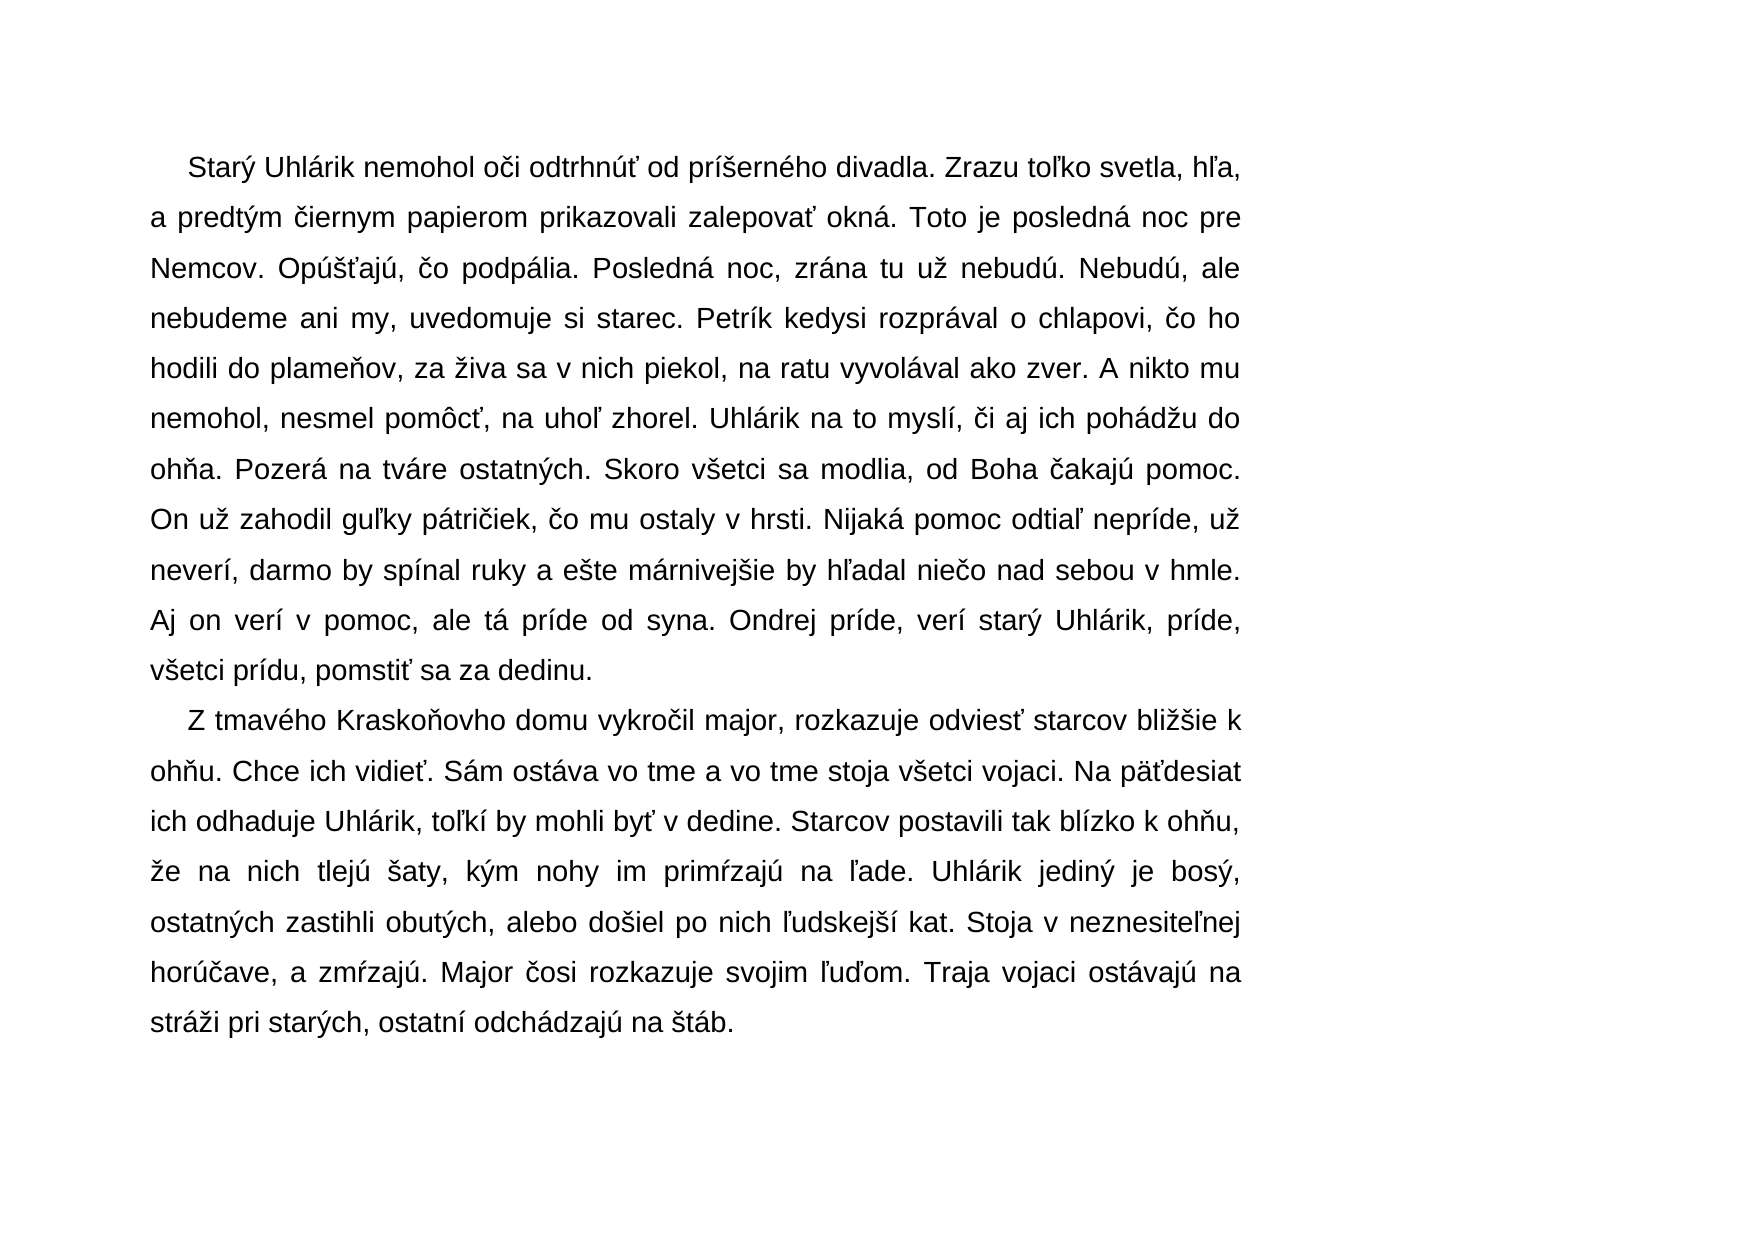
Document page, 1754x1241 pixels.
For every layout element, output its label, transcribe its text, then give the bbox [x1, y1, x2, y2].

text Starý Uhlárik nemohol oči odtrhnúť od príšerného divadla. Zrazu toľko svetla, hľa, a predtým čiernym papierom prikazovali zalepovať okná. Toto je posledná noc pre Nemcov. Opúšťajú, čo podpália. Posledná noc, zrána tu už nebudú. Nebudú, ale nebudeme ani my, uvedomuje si starec. Petrík kedysi rozprával o chlapovi, čo ho hodili do plameňov, za živa sa v nich piekol, na ratu vyvolával ako zver. A nikto mu nemohol, nesmel pomôcť, na uhoľ zhorel. Uhlárik na to myslí, či aj ich pohádžu do ohňa. Pozerá na tváre ostatných. Skoro všetci sa modlia, od Boha čakajú pomoc. On už zahodil guľky pátričiek, čo mu ostaly v hrsti. Nijaká pomoc odtiaľ nepríde, už neverí, darmo by spínal ruky a ešte márnivejšie by hľadal niečo nad sebou v hmle. Aj on verí v pomoc, ale tá príde od syna. Ondrej príde, verí starý Uhlárik, príde, všetci prídu, pomstiť sa za dedinu. [150, 150, 1243, 687]
text Z tmavého Kraskoňovho domu vykročil major, rozkazuje odviesť starcov bližšie k ohňu. Chce ich vidieť. Sám ostáva vo tme a vo tme stoja všetci vojaci. Na päťdesiat ich odhaduje Uhlárik, toľkí by mohli byť v dedine. Starcov postavili tak blízko k ohňu, že na nich tlejú šaty, kým nohy im primŕzajú na ľade. Uhlárik jediný je bosý, ostatných zastihli obutých, alebo došiel po nich ľudskejší kat. Stoja v neznesiteľnej horúčave, a zmŕzajú. Major čosi rozkazuje svojim ľuďom. Traja vojaci ostávajú na stráži pri starých, ostatní odchádzajú na štáb. [150, 703, 1243, 1039]
